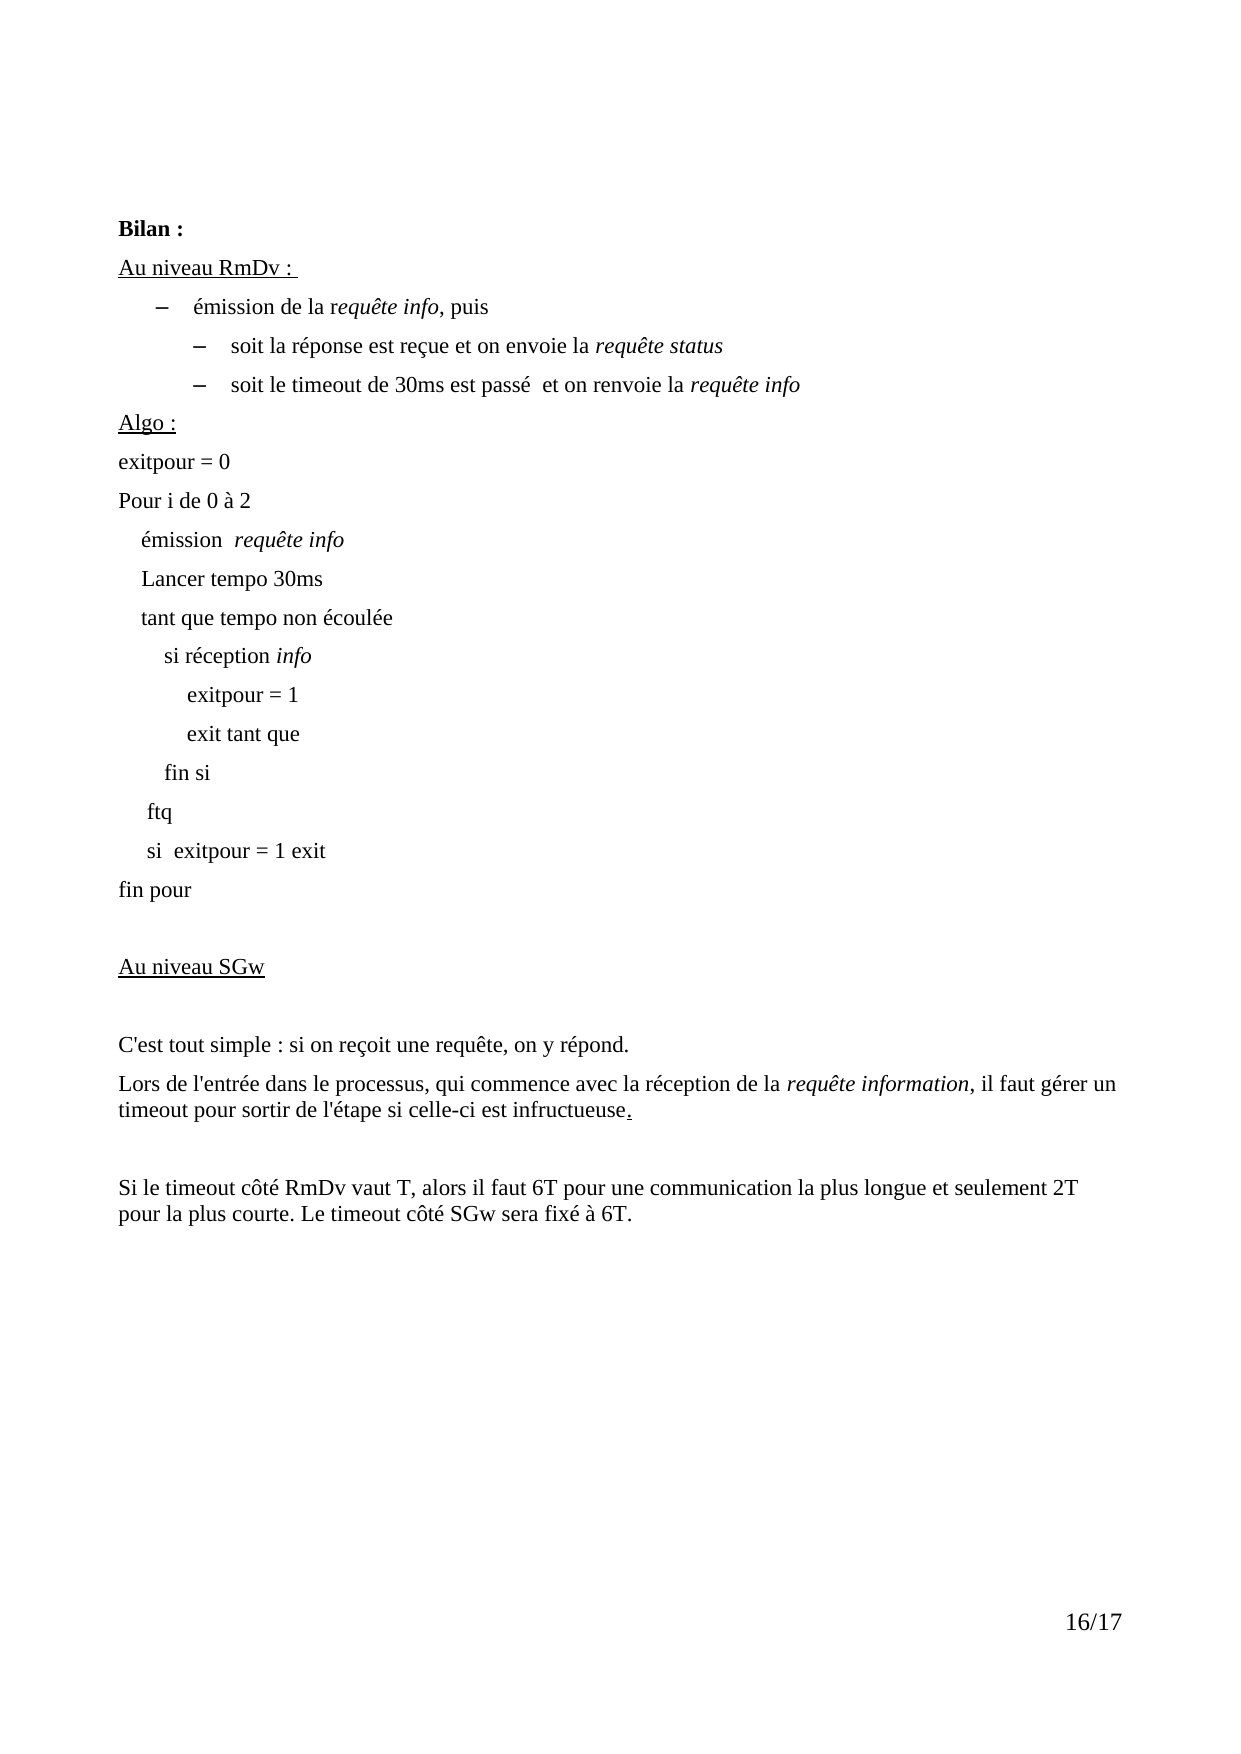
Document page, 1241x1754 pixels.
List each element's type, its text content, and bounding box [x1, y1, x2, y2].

list soit le timeout de 30ms est passé et on renvoie la requête info [193, 371, 1122, 397]
text exitpour = 0 [118, 448, 1122, 475]
text fin pour [118, 876, 1122, 902]
text Si le timeout côté RmDv vaut T, alors il faut 6T pour une communication la plus longue et seulement 2T pour la plus courte. Le timeout côté SGw sera fixé à 6T. [118, 1174, 1122, 1227]
text Bilan : [118, 215, 1122, 242]
text Pour i de 0 à 2 [118, 487, 1122, 513]
text tant que tempo non écoulée [118, 604, 1122, 630]
text émission requête info [118, 526, 1122, 552]
text Au niveau RmDv : [118, 254, 1122, 280]
text C'est tout simple : si on reçoit une requête, on y répond. [118, 1031, 1122, 1057]
list émission de la requête info, puis [156, 293, 1122, 319]
text Algo : [118, 409, 1122, 436]
text si exitpour = 1 exit [118, 837, 1122, 863]
text ftq [118, 798, 1122, 824]
text exitpour = 1 [118, 681, 1122, 708]
list soit la réponse est reçue et on envoie la requête status [193, 332, 1122, 358]
text exit tant que [118, 720, 1122, 747]
text Lors de l'entrée dans le processus, qui commence avec la réception de la requête information, il faut gérer un timeout pour sortir de l'étape si celle-ci est infructueuse. [118, 1070, 1122, 1123]
text Au niveau SGw [118, 953, 1122, 980]
text Lancer tempo 30ms [118, 565, 1122, 591]
text fin si [118, 759, 1122, 786]
text si réception info [118, 643, 1122, 669]
